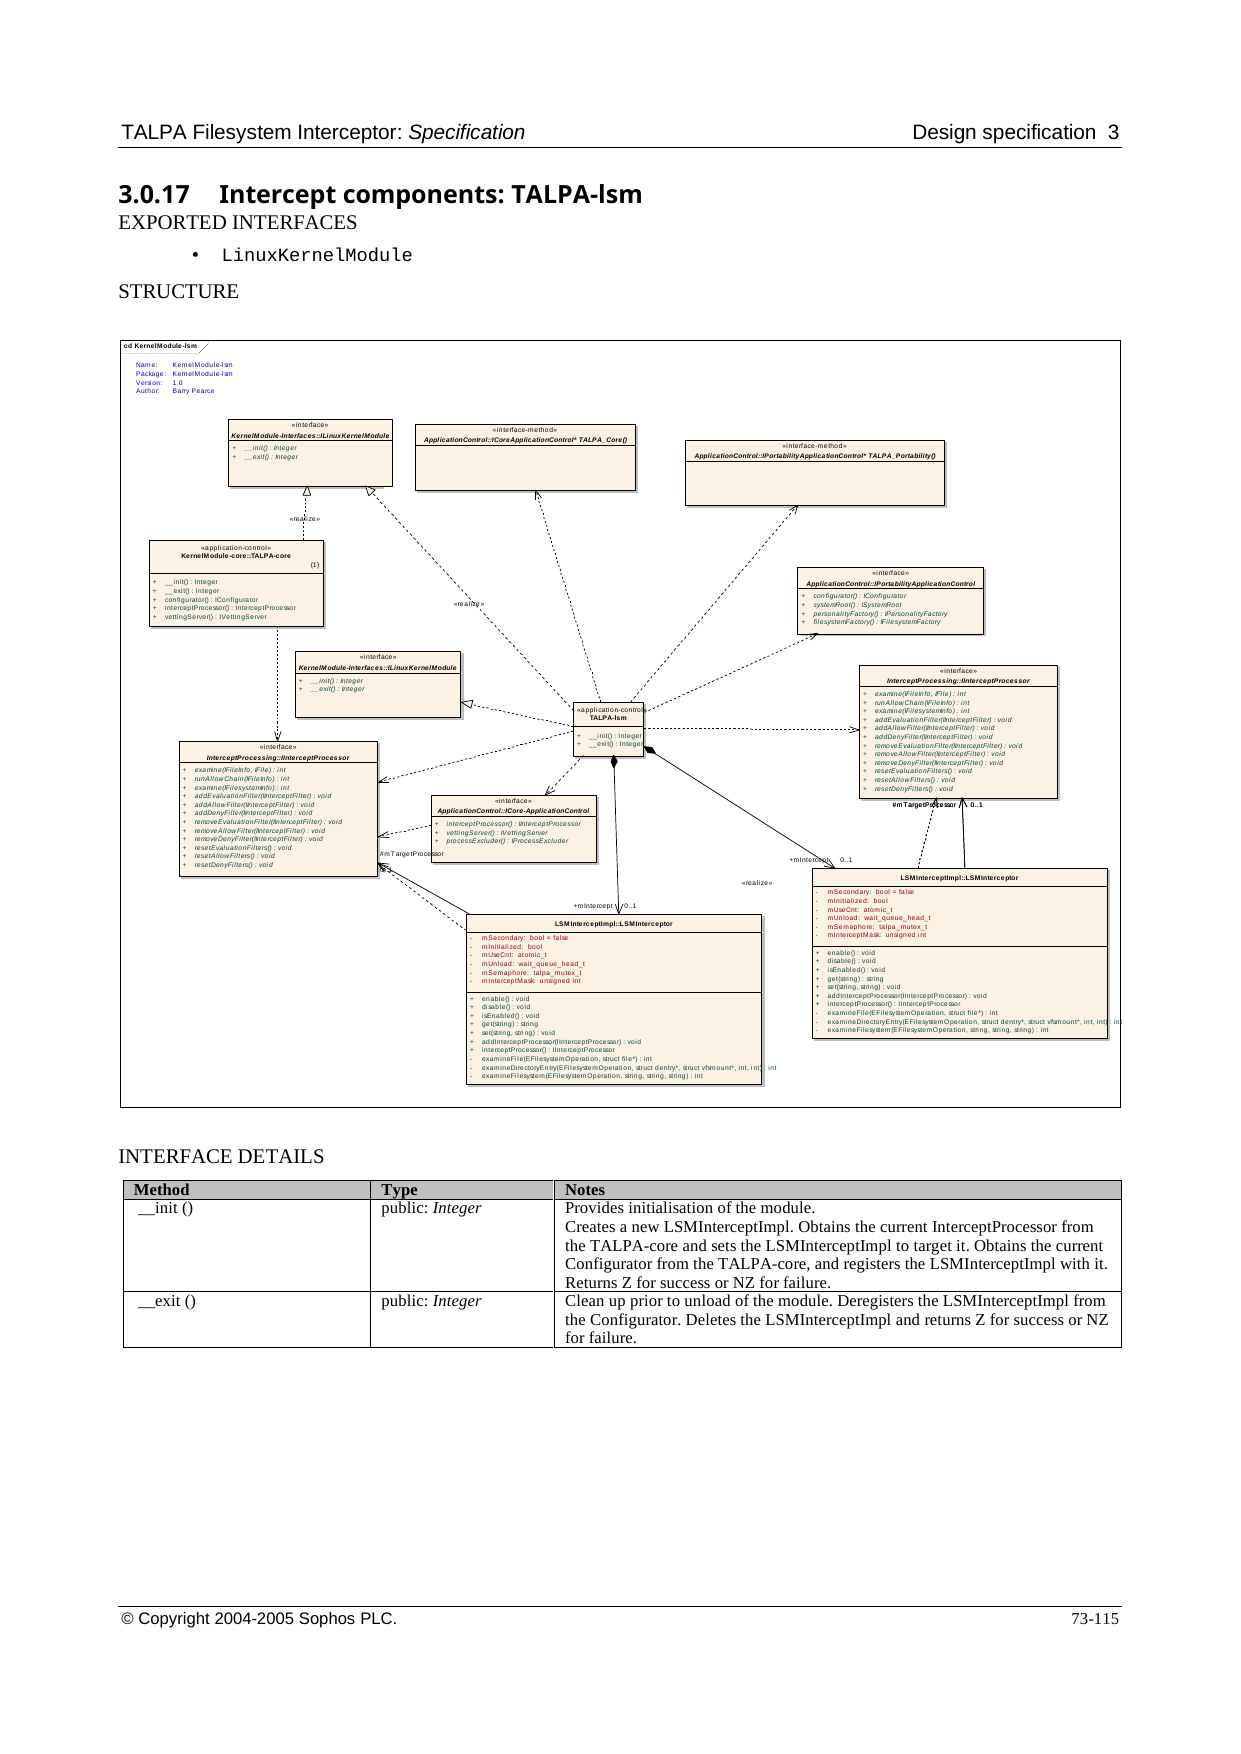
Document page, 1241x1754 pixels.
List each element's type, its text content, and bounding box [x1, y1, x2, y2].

text STRUCTURE [118, 280, 1122, 303]
text EXPORTED INTERFACES [118, 211, 1122, 234]
table_cell Provides initialisation of the module. Creates a new LSMInterceptImpl. Obtains the current InterceptProcessor from the TALPA-core and sets the LSMInterceptImpl to target it. Obtains the current Configurator from the TALPA-core, and registers the LSMInterceptImpl with it. Returns Z for success or NZ for failure. [555, 1200, 1121, 1291]
table_header Method [124, 1181, 370, 1199]
table_header Notes [555, 1181, 1121, 1199]
table_cell __init () [124, 1200, 370, 1291]
table_cell public: Integer [371, 1292, 553, 1347]
text INTERFACE DETAILS [118, 1144, 1122, 1168]
list LinuxKernelModule [192, 246, 1122, 267]
subtitle Intercept components: TALPA-lsm [118, 177, 1122, 211]
table_cell public: Integer [371, 1200, 553, 1291]
table_cell Clean up prior to unload of the module. Deregisters the LSMInterceptImpl from the Configurator. Deletes the LSMInterceptImpl and returns Z for success or NZ for failure. [555, 1292, 1121, 1347]
table_header Type [371, 1181, 553, 1199]
table_cell __exit () [124, 1292, 370, 1347]
